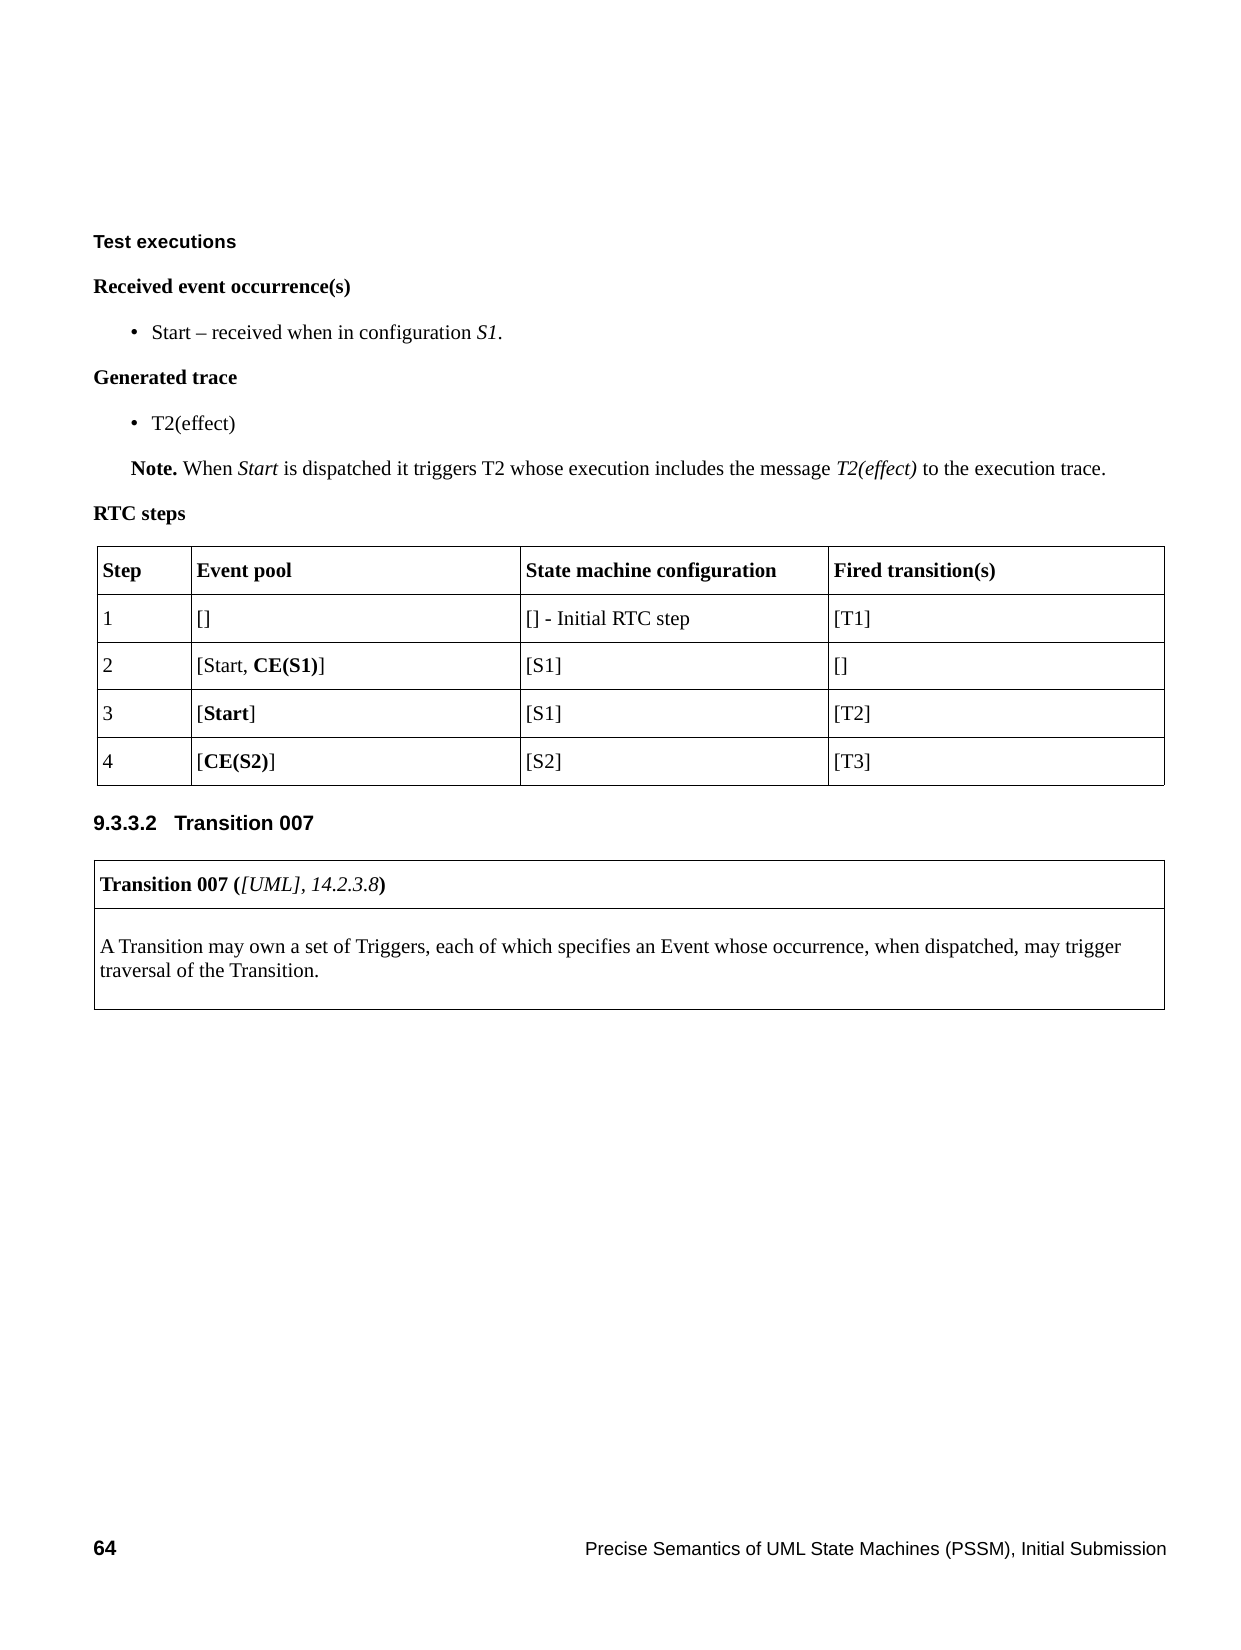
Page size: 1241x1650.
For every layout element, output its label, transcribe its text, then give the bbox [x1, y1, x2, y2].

table_cell [S1] [521, 643, 828, 689]
text Generated trace [93, 365, 1164, 389]
table_header Step [98, 547, 191, 594]
text Received event occurrence(s) [93, 274, 1164, 298]
table_header Event pool [192, 547, 520, 594]
table_cell [T2] [829, 690, 1164, 737]
subtitle Transition 007 [93, 810, 1164, 835]
table_cell A Transition may own a set of Triggers, each of which specifies an Event whose occurrence, when dispatched, may trigger traversal of the Transition. [95, 909, 1164, 1009]
text Note. When Start is dispatched it triggers T2 whose execution includes the message T2(effect) to the execution trace. [131, 456, 1164, 480]
table_cell [Start, CE(S1)] [192, 643, 520, 689]
table_cell 1 [98, 595, 191, 642]
table_cell [] [829, 643, 1164, 689]
table_cell 2 [98, 643, 191, 689]
table_cell [S2] [521, 738, 828, 785]
table_header Fired transition(s) [829, 547, 1164, 594]
table_cell [CE(S2)] [192, 738, 520, 785]
table_cell [T1] [829, 595, 1164, 642]
table_cell [] - Initial RTC step [521, 595, 828, 642]
subtitle Test executions [93, 231, 1164, 253]
list Start – received when in configuration S1. [131, 319, 1164, 344]
list T2(effect) [131, 410, 1164, 435]
table_cell 4 [98, 738, 191, 785]
table_cell [S1] [521, 690, 828, 737]
table_cell [Start] [192, 690, 520, 737]
table_cell [] [192, 595, 520, 642]
table_header State machine configuration [521, 547, 828, 594]
table_cell 3 [98, 690, 191, 737]
text RTC steps [93, 501, 1164, 525]
table_header Transition 007 ([UML], 14.2.3.8) [95, 861, 1164, 907]
table_cell [T3] [829, 738, 1164, 785]
